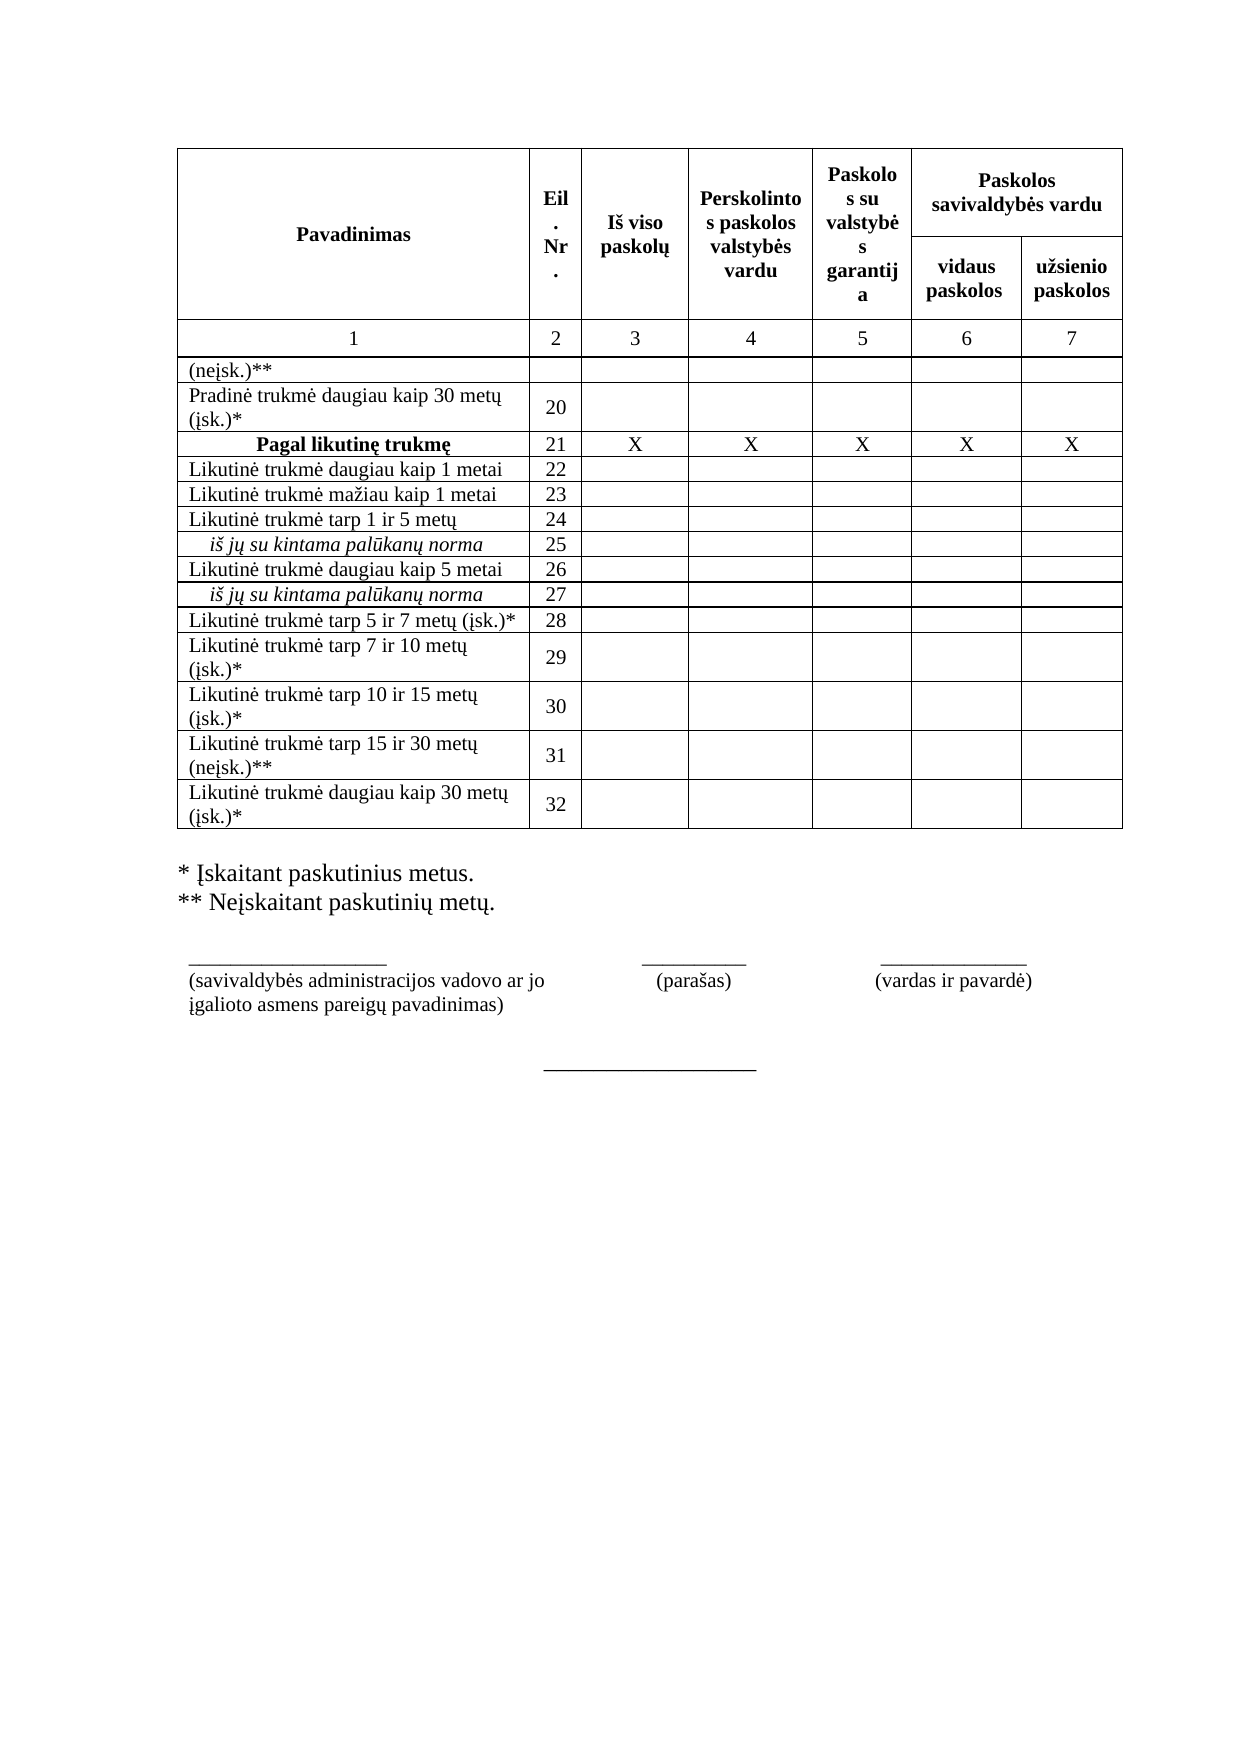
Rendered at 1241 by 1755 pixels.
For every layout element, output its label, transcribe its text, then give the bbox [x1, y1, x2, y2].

table_cell Likutinė trukmė daugiau kaip 5 metai [178, 557, 529, 581]
table_cell Pagal likutinę trukmę [178, 432, 529, 456]
table_cell [689, 780, 812, 828]
table_cell Likutinė trukmė mažiau kaip 1 metai [178, 482, 529, 506]
table_cell X [582, 432, 688, 456]
table_cell [689, 731, 812, 779]
table_cell [1022, 682, 1122, 730]
table_header Iš viso paskolų [582, 149, 688, 319]
table_cell [813, 358, 911, 382]
table_cell X [1022, 432, 1122, 456]
table_cell vidaus paskolos [912, 237, 1021, 319]
table_cell [1022, 731, 1122, 779]
table_cell [813, 731, 911, 779]
table_cell [912, 780, 1021, 828]
table_cell Likutinė trukmė tarp 15 ir 30 metų (neįsk.)** [178, 731, 529, 779]
table_cell [582, 682, 688, 730]
table_cell 24 [530, 507, 581, 531]
table_cell 31 [530, 731, 581, 779]
table_header Paskolos savivaldybės vardu [912, 149, 1122, 236]
table_cell [813, 780, 911, 828]
table_cell [582, 557, 688, 581]
table_header Paskolos su valstybės garantija [813, 149, 911, 319]
table_cell [813, 682, 911, 730]
table_cell [1022, 780, 1122, 828]
table_cell [912, 358, 1021, 382]
table_cell [689, 457, 812, 481]
table_cell 1 [178, 320, 529, 356]
table_cell [689, 532, 812, 556]
table_cell [1022, 532, 1122, 556]
table_cell [582, 383, 688, 431]
table_header Pavadinimas [178, 149, 529, 319]
table_cell Likutinė trukmė tarp 5 ir 7 metų (įsk.)* [178, 608, 529, 632]
table_cell [912, 482, 1021, 506]
table_cell [582, 358, 688, 382]
table_cell [912, 383, 1021, 431]
table_cell Pradinė trukmė daugiau kaip 30 metų (įsk.)* [178, 383, 529, 431]
table_cell [813, 482, 911, 506]
table_cell 25 [530, 532, 581, 556]
table_header Eil. Nr. [530, 149, 581, 319]
table_cell [689, 608, 812, 632]
table_cell X [689, 432, 812, 456]
table_cell [912, 731, 1021, 779]
table_cell 21 [530, 432, 581, 456]
table_cell [1022, 608, 1122, 632]
table_cell [912, 583, 1021, 606]
table_cell 5 [813, 320, 911, 356]
table_cell 26 [530, 557, 581, 581]
table_cell X [912, 432, 1021, 456]
table_cell Likutinė trukmė tarp 10 ir 15 metų (įsk.)* [178, 682, 529, 730]
table_cell iš jų su kintama palūkanų norma [178, 583, 529, 606]
table_cell [689, 383, 812, 431]
table_cell X [813, 432, 911, 456]
table_cell [582, 532, 688, 556]
table_cell [813, 532, 911, 556]
table_cell [912, 633, 1021, 681]
table_cell Likutinė trukmė tarp 7 ir 10 metų (įsk.)* [178, 633, 529, 681]
table_header ___________________ (savivaldybės administracijos vadovo ar jo įgalioto asmens pareigų pavadinimas) [177, 944, 588, 1016]
table_cell Likutinė trukmė daugiau kaip 1 metai [178, 457, 529, 481]
table_cell 28 [530, 608, 581, 632]
table_cell [912, 457, 1021, 481]
table_cell 4 [689, 320, 812, 356]
table_cell [912, 682, 1021, 730]
table_cell [582, 780, 688, 828]
table_cell [689, 557, 812, 581]
table_cell [813, 507, 911, 531]
table_cell [813, 383, 911, 431]
table_cell Likutinė trukmė daugiau kaip 30 metų (įsk.)* [178, 780, 529, 828]
table_cell [813, 557, 911, 581]
table_cell [1022, 358, 1122, 382]
table_cell užsienio paskolos [1022, 237, 1122, 319]
table_header ______________ (vardas ir pavardė) [785, 944, 1122, 1016]
table_cell [813, 633, 911, 681]
text * Įskaitant paskutinius metus. [177, 858, 1122, 887]
table_cell [912, 507, 1021, 531]
table_cell [689, 682, 812, 730]
table_cell [1022, 507, 1122, 531]
table_cell 22 [530, 457, 581, 481]
table_cell [582, 482, 688, 506]
table_cell iš jų su kintama palūkanų norma [178, 532, 529, 556]
table_cell [813, 583, 911, 606]
table_cell [582, 583, 688, 606]
table_cell [813, 608, 911, 632]
table_cell 23 [530, 482, 581, 506]
table_cell [582, 608, 688, 632]
table_cell [582, 457, 688, 481]
table_cell [530, 358, 581, 382]
table_cell [1022, 633, 1122, 681]
table_cell 3 [582, 320, 688, 356]
table_cell [582, 731, 688, 779]
table_cell 2 [530, 320, 581, 356]
table_cell [689, 507, 812, 531]
table_cell 30 [530, 682, 581, 730]
table_cell [1022, 457, 1122, 481]
table_header Perskolintos paskolos valstybės vardu [689, 149, 812, 319]
table_cell 7 [1022, 320, 1122, 356]
table_header __________ (parašas) [589, 944, 785, 1016]
table_cell 32 [530, 780, 581, 828]
table_cell [689, 633, 812, 681]
table_cell 6 [912, 320, 1021, 356]
table_cell [1022, 583, 1122, 606]
table_cell [689, 583, 812, 606]
table_cell [1022, 383, 1122, 431]
text ** Neįskaitant paskutinių metų. [177, 887, 1122, 916]
table_cell 27 [530, 583, 581, 606]
table_cell 29 [530, 633, 581, 681]
table_cell [1022, 482, 1122, 506]
table_cell [689, 482, 812, 506]
table_cell [689, 358, 812, 382]
table_cell [582, 507, 688, 531]
table_cell [912, 557, 1021, 581]
table_cell 20 [530, 383, 581, 431]
table_cell [813, 457, 911, 481]
table_cell [912, 608, 1021, 632]
table_cell Likutinė trukmė tarp 1 ir 5 metų [178, 507, 529, 531]
table_cell (neįsk.)** [178, 358, 529, 382]
table_cell [582, 633, 688, 681]
table_cell [1022, 557, 1122, 581]
table_cell [912, 532, 1021, 556]
text _________________ [177, 1045, 1122, 1074]
